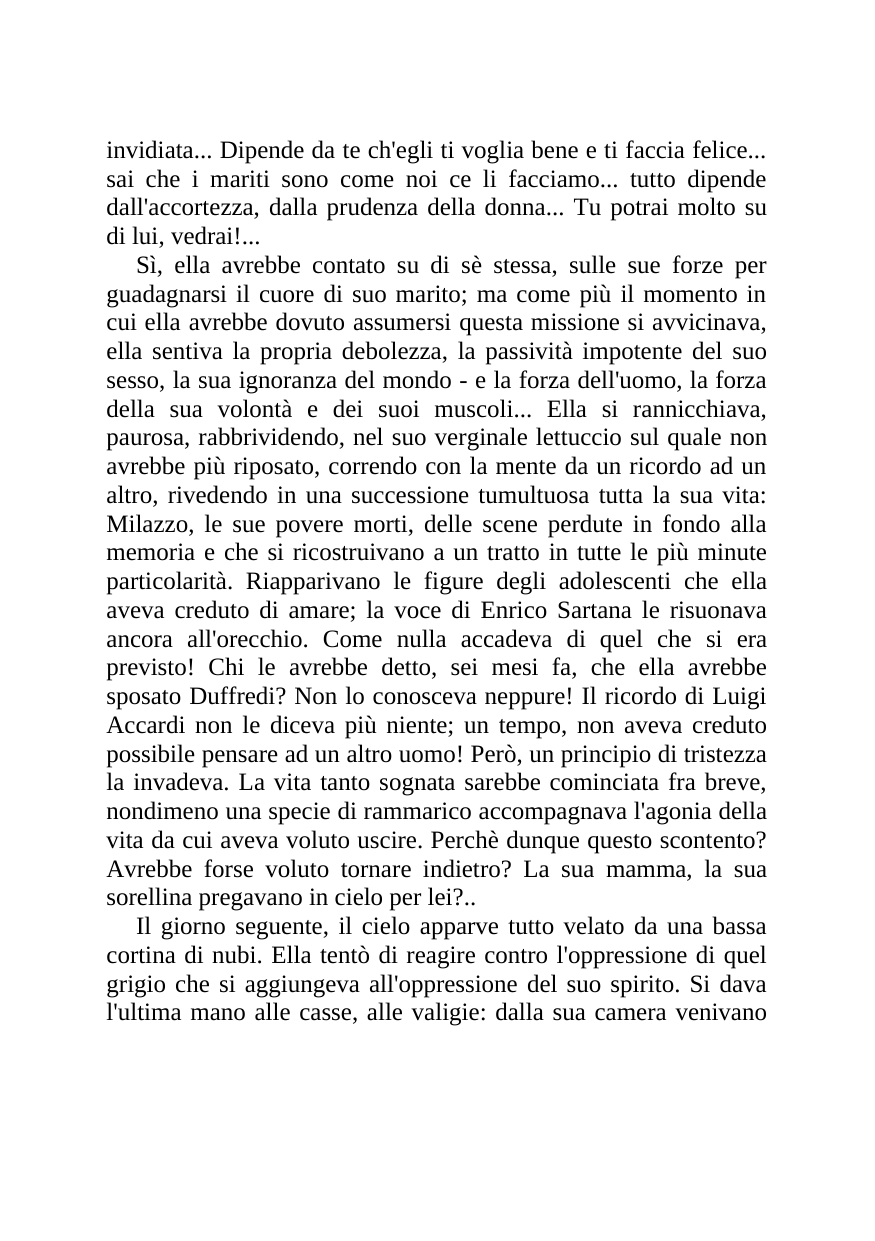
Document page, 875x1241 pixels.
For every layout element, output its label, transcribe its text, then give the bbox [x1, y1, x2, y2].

text Il giorno seguente, il cielo apparve tutto velato da una bassa cortina di nubi. Ella tentò di reagire contro l'oppressione di quel grigio che si aggiungeva all'oppressione del suo spirito. Si dava l'ultima mano alle casse, alle valigie: dalla sua camera venivano [106, 911, 768, 1026]
text invidiata... Dipende da te ch'egli ti voglia bene e ti faccia felice... sai che i mariti sono come noi ce li facciamo... tutto dipende dall'accortezza, dalla prudenza della donna... Tu potrai molto su di lui, vedrai!... [106, 135, 768, 250]
text Sì, ella avrebbe contato su di sè stessa, sulle sue forze per guadagnarsi il cuore di suo marito; ma come più il momento in cui ella avrebbe dovuto assumersi questa missione si avvicinava, ella sentiva la propria debolezza, la passività impotente del suo sesso, la sua ignoranza del mondo - e la forza dell'uomo, la forza della sua volontà e dei suoi muscoli... Ella si rannicchiava, paurosa, rabbrividendo, nel suo verginale lettuccio sul quale non avrebbe più riposato, correndo con la mente da un ricordo ad un altro, rivedendo in una successione tumultuosa tutta la sua vita: Milazzo, le sue povere morti, delle scene perdute in fondo alla memoria e che si ricostruivano a un tratto in tutte le più minute particolarità. Riapparivano le figure degli adolescenti che ella aveva creduto di amare; la voce di Enrico Sartana le risuonava ancora all'orecchio. Come nulla accadeva di quel che si era previsto! Chi le avrebbe detto, sei mesi fa, che ella avrebbe sposato Duffredi? Non lo conosceva neppure! Il ricordo di Luigi Accardi non le diceva più niente; un tempo, non aveva creduto possibile pensare ad un altro uomo! Però, un principio di tristezza la invadeva. La vita tanto sognata sarebbe cominciata fra breve, nondimeno una specie di rammarico accompagnava l'agonia della vita da cui aveva voluto uscire. Perchè dunque questo scontento? Avrebbe forse voluto tornare indietro? La sua mamma, la sua sorellina pregavano in cielo per lei?.. [106, 250, 768, 911]
